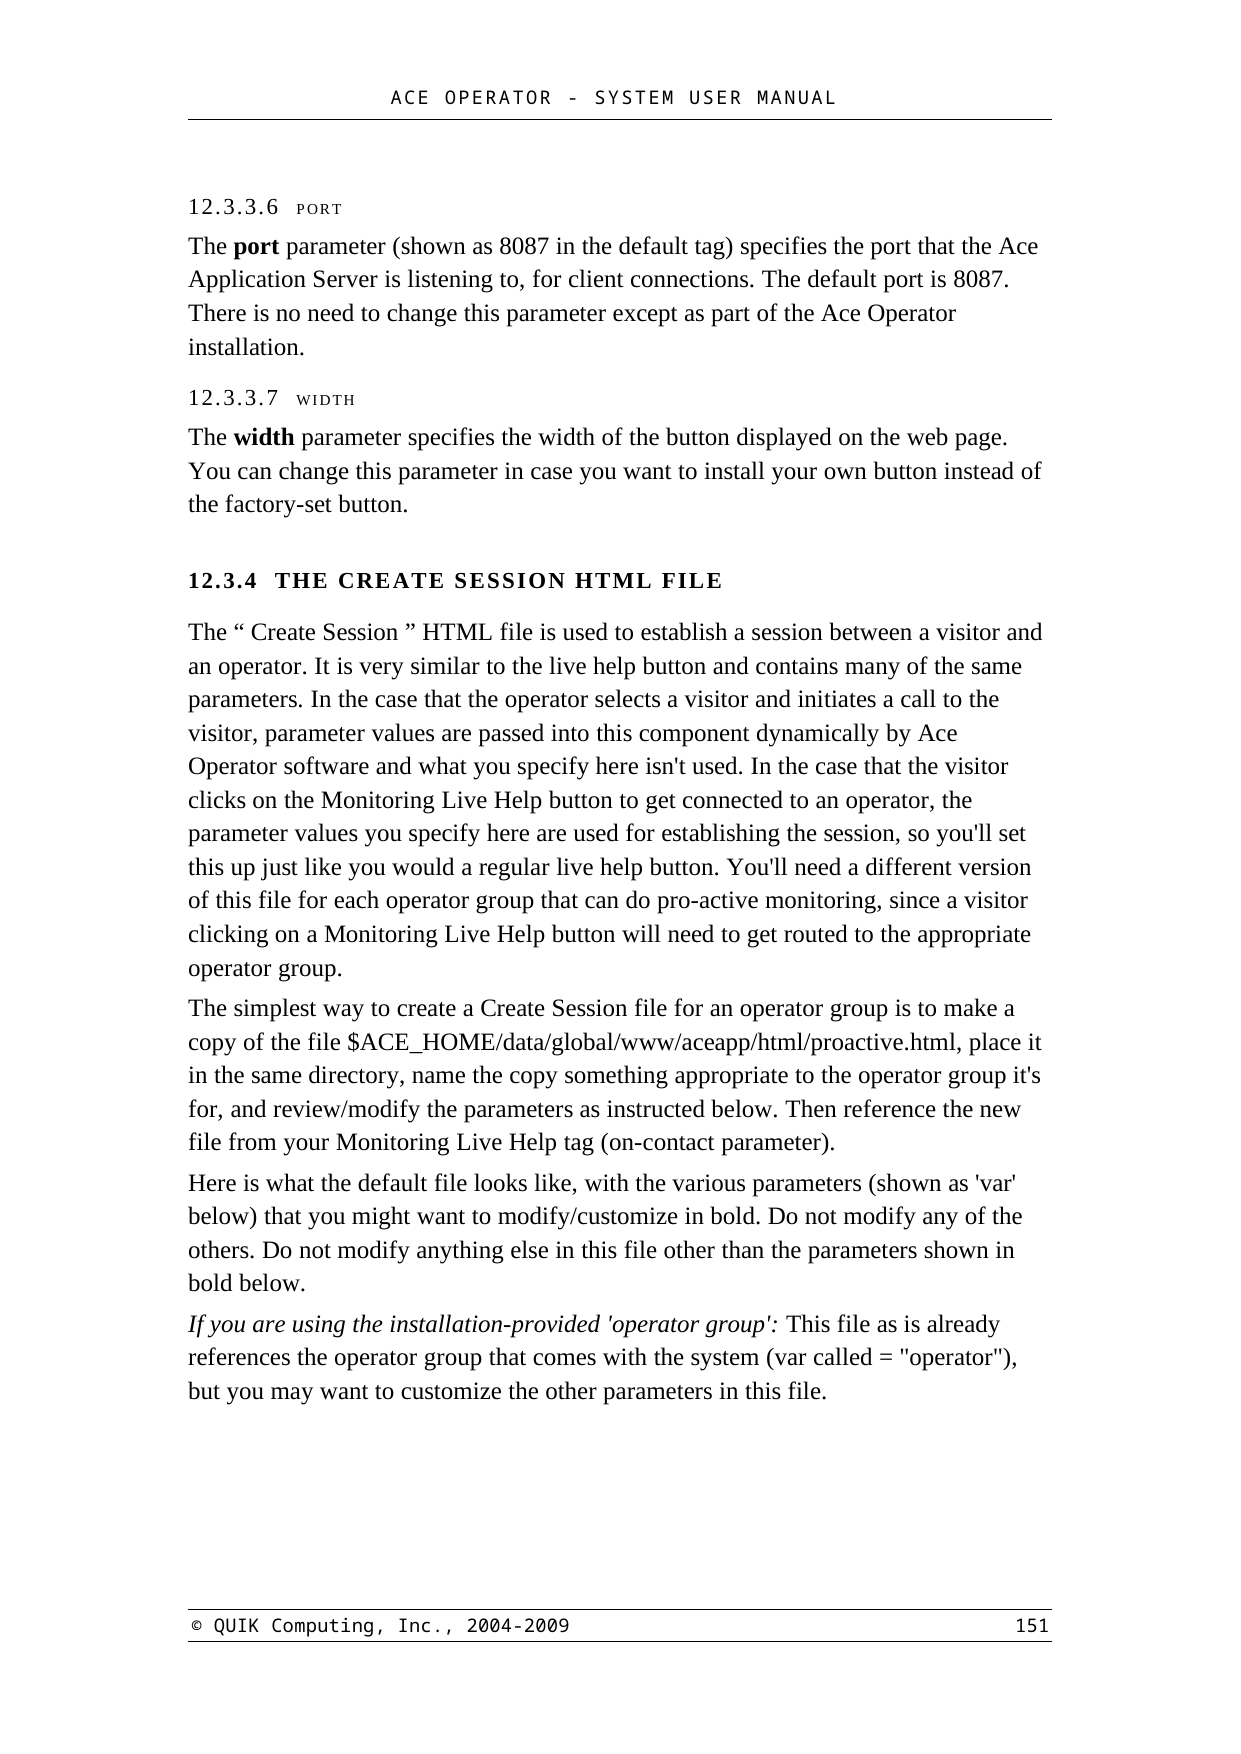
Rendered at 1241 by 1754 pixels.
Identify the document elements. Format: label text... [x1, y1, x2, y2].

text The port parameter (shown as 8087 in the default tag) specifies the port that the Ace Application Server is listening to, for client connections. The default port is 8087. There is no need to change this parameter except as part of the Ace Operator installation. [188, 232, 1052, 360]
subtitle width [188, 385, 1052, 411]
text The “ Create Session ” HTML file is used to establish a session between a visitor and an operator. It is very similar to the live help button and contains many of the same parameters. In the case that the operator selects a visitor and initiates a call to the visitor, parameter values are passed into this component dynamically by Ace Operator software and what you specify here isn't used. In the case that the visitor clicks on the Monitoring Live Help button to get connected to an operator, the parameter values you specify here are used for establishing the session, so you'll set this up just like you would a regular live help button. You'll need a different version of this file for each operator group that can do pro-active monitoring, since a visitor clicking on a Monitoring Live Help button will need to get routed to the appropriate operator group. [188, 618, 1052, 982]
text The width parameter specifies the width of the button displayed on the web page. You can change this parameter in case you want to install your own button instead of the factory-set button. [188, 423, 1052, 518]
subtitle port [188, 194, 1052, 219]
text The simplest way to create a Create Session file for an operator group is to make a copy of the file $ACE_HOME/data/global/www/aceapp/html/proactive.html, place it in the same directory, name the copy something appropriate to the operator group it's for, and review/modify the parameters as instructed below. Then reference the new file from your Monitoring Live Help tag (on-contact parameter). [188, 994, 1052, 1156]
text If you are using the installation-provided 'operator group': This file as is already references the operator group that comes with the system (var called = "operator"), but you may want to customize the other parameters in this file. [188, 1309, 1052, 1405]
text Here is what the default file looks like, with the various parameters (shown as 'var' below) that you might want to modify/customize in bold. Do not modify any of the others. Do not modify anything else in this file other than the parameters shown in bold below. [188, 1168, 1052, 1297]
subtitle The Create Session HTML File [188, 568, 1052, 593]
